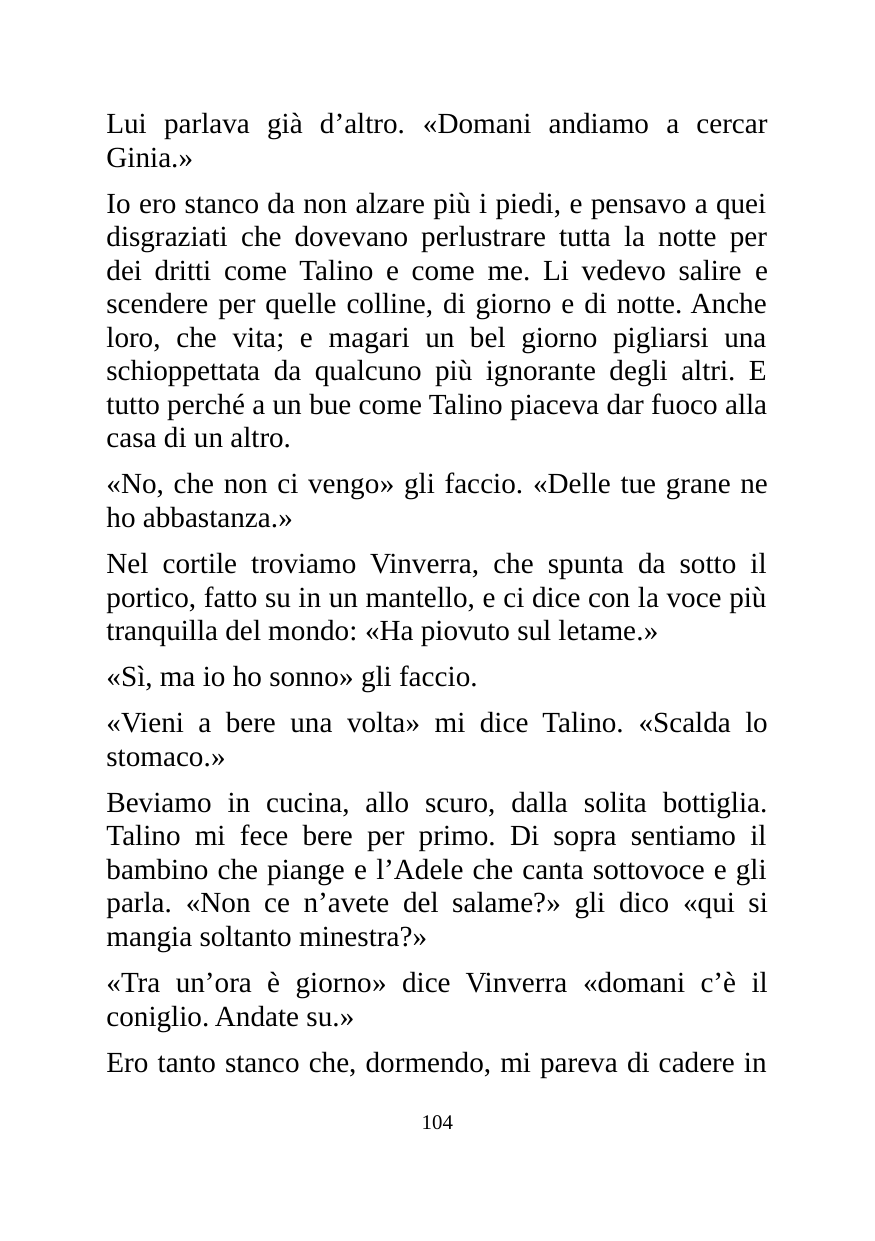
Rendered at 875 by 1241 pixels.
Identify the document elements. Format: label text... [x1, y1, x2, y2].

text «Vieni a bere una volta» mi dice Talino. «Scalda lo stomaco.» [106, 705, 768, 772]
text Io ero stanco da non alzare più i piedi, e pensavo a quei disgraziati che dovevano perlustrare tutta la notte per dei dritti come Talino e come me. Li vedevo salire e scendere per quelle colline, di giorno e di notte. Anche loro, che vita; e magari un bel giorno pigliarsi una schioppettata da qualcuno più ignorante degli altri. E tutto perché a un bue come Talino piaceva dar fuoco alla casa di un altro. [106, 186, 768, 454]
text Beviamo in cucina, allo scuro, dalla solita bottiglia. Talino mi fece bere per primo. Di sopra sentiamo il bambino che piange e l’Adele che canta sottovoce e gli parla. «Non ce n’avete del salame?» gli dico «qui si mangia soltanto minestra?» [106, 785, 768, 953]
text «Sì, ma io ho sonno» gli faccio. [106, 659, 768, 693]
text Lui parlava già d’altro. «Domani andiamo a cercar Ginia.» [106, 106, 768, 173]
text «No, che non ci vengo» gli faccio. «Delle tue grane ne ho abbastanza.» [106, 467, 768, 534]
text Ero tanto stanco che, dormendo, mi pareva di cadere in [106, 1045, 768, 1078]
text «Tra un’ora è giorno» dice Vinverra «domani c’è il coniglio. Andate su.» [106, 965, 768, 1032]
text Nel cortile troviamo Vinverra, che spunta da sotto il portico, fatto su in un mantello, e ci dice con la voce più tranquilla del mondo: «Ha piovuto sul letame.» [106, 546, 768, 647]
